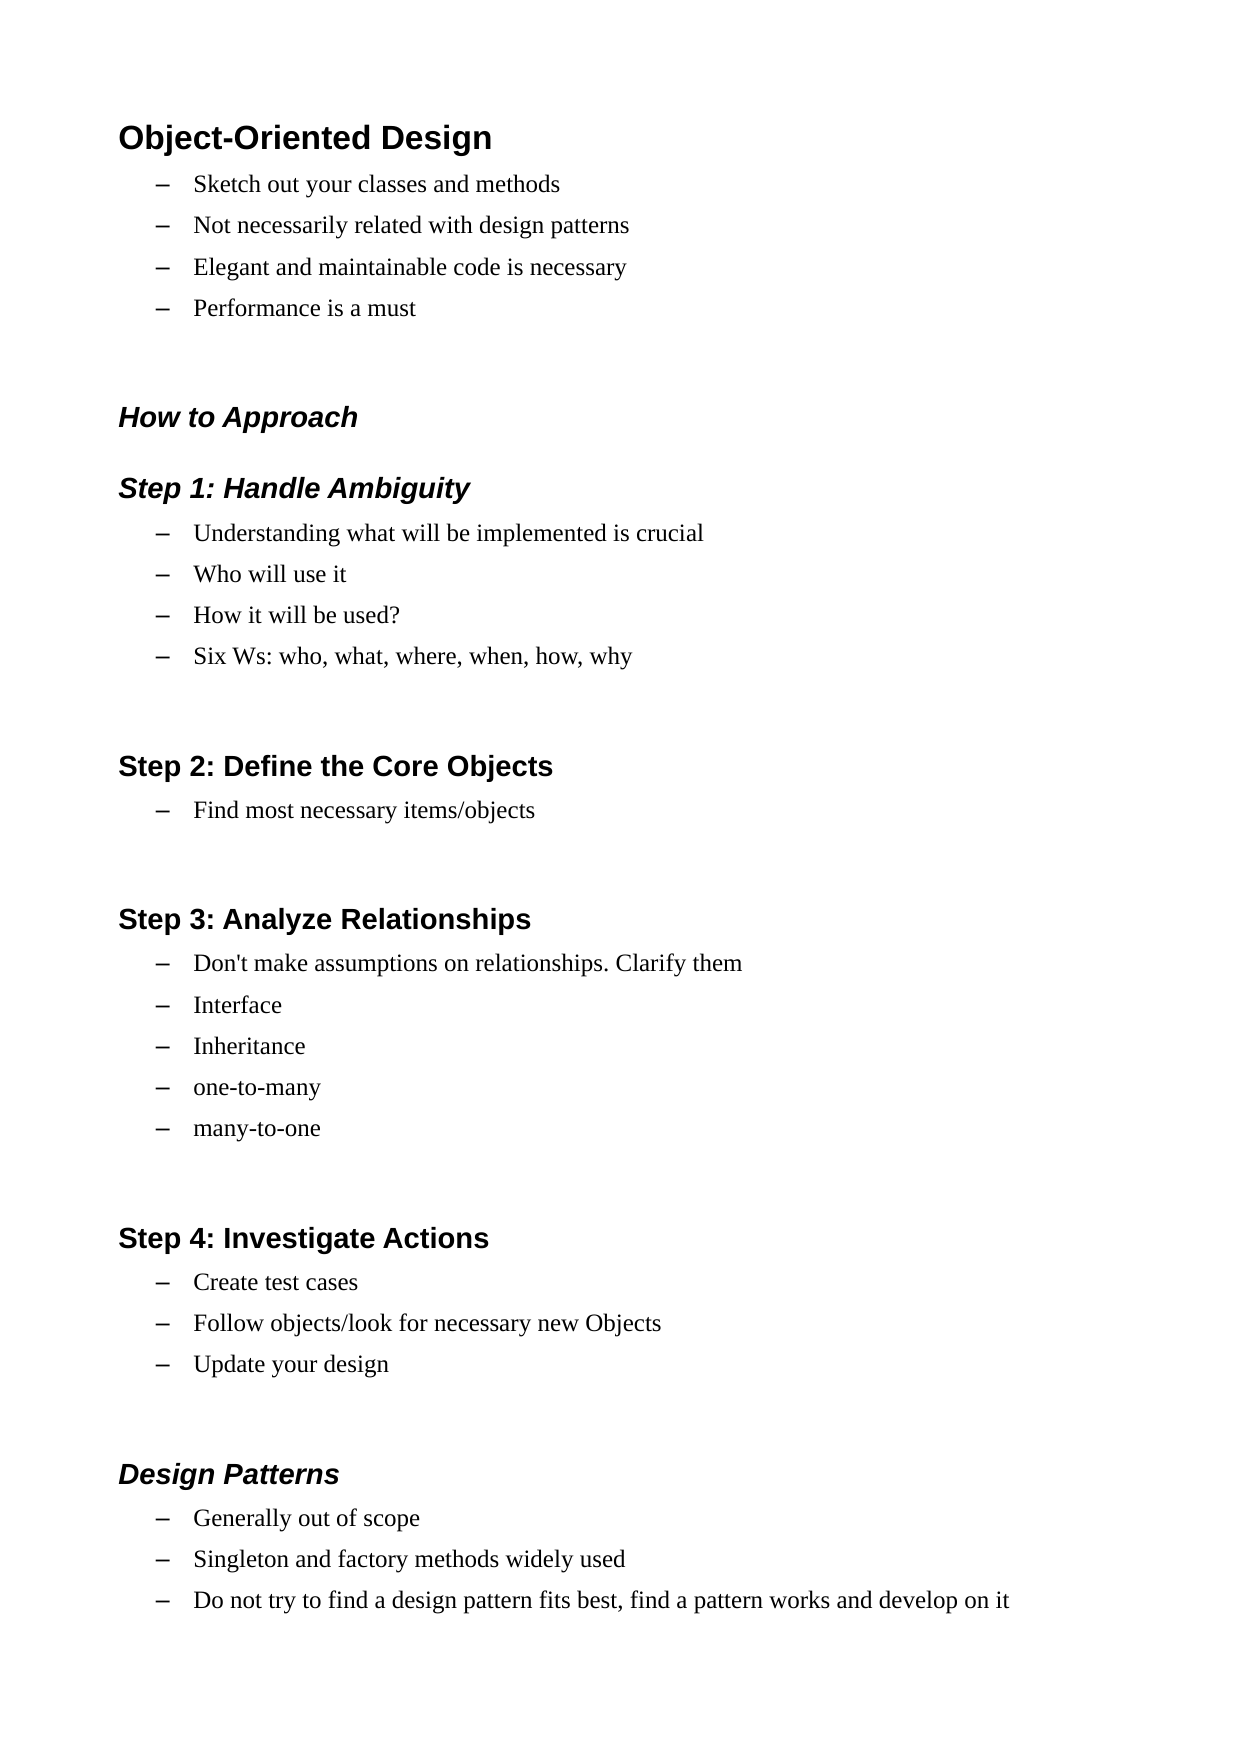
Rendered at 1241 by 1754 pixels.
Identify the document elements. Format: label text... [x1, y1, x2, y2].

subtitle Step 2: Define the Core Objects [118, 749, 1122, 782]
list Find most necessary items/objects [156, 795, 1122, 824]
subtitle Step 1: Handle Ambiguity [118, 472, 1122, 505]
subtitle Step 4: Investigate Actions [118, 1221, 1122, 1254]
list Sketch out your classes and methods [156, 169, 1122, 198]
subtitle Object-Oriented Design [118, 118, 1122, 157]
list Not necessarily related with design patterns [156, 211, 1122, 239]
list Inheritance [156, 1031, 1122, 1060]
list How it will be used? [156, 600, 1122, 629]
list many-to-one [156, 1113, 1122, 1142]
list Performance is a must [156, 293, 1122, 322]
list Interface [156, 990, 1122, 1018]
subtitle Step 3: Analyze Relationships [118, 902, 1122, 936]
list Do not try to find a design pattern fits best, find a pattern works and develop on it [156, 1586, 1122, 1614]
list Don't make assumptions on relationships. Clarify them [156, 948, 1122, 977]
list Elegant and maintainable code is necessary [156, 252, 1122, 281]
list Singleton and factory methods widely used [156, 1544, 1122, 1573]
list Follow objects/look for necessary new Objects [156, 1308, 1122, 1337]
list Six Ws: who, what, where, when, how, why [156, 641, 1122, 670]
subtitle How to Approach [118, 401, 1122, 434]
list one-to-many [156, 1072, 1122, 1101]
subtitle Design Patterns [118, 1457, 1122, 1491]
list Update your design [156, 1349, 1122, 1378]
list Create test cases [156, 1267, 1122, 1296]
list Generally out of scope [156, 1503, 1122, 1532]
list Understanding what will be implemented is crucial [156, 518, 1122, 546]
list Who will use it [156, 559, 1122, 588]
